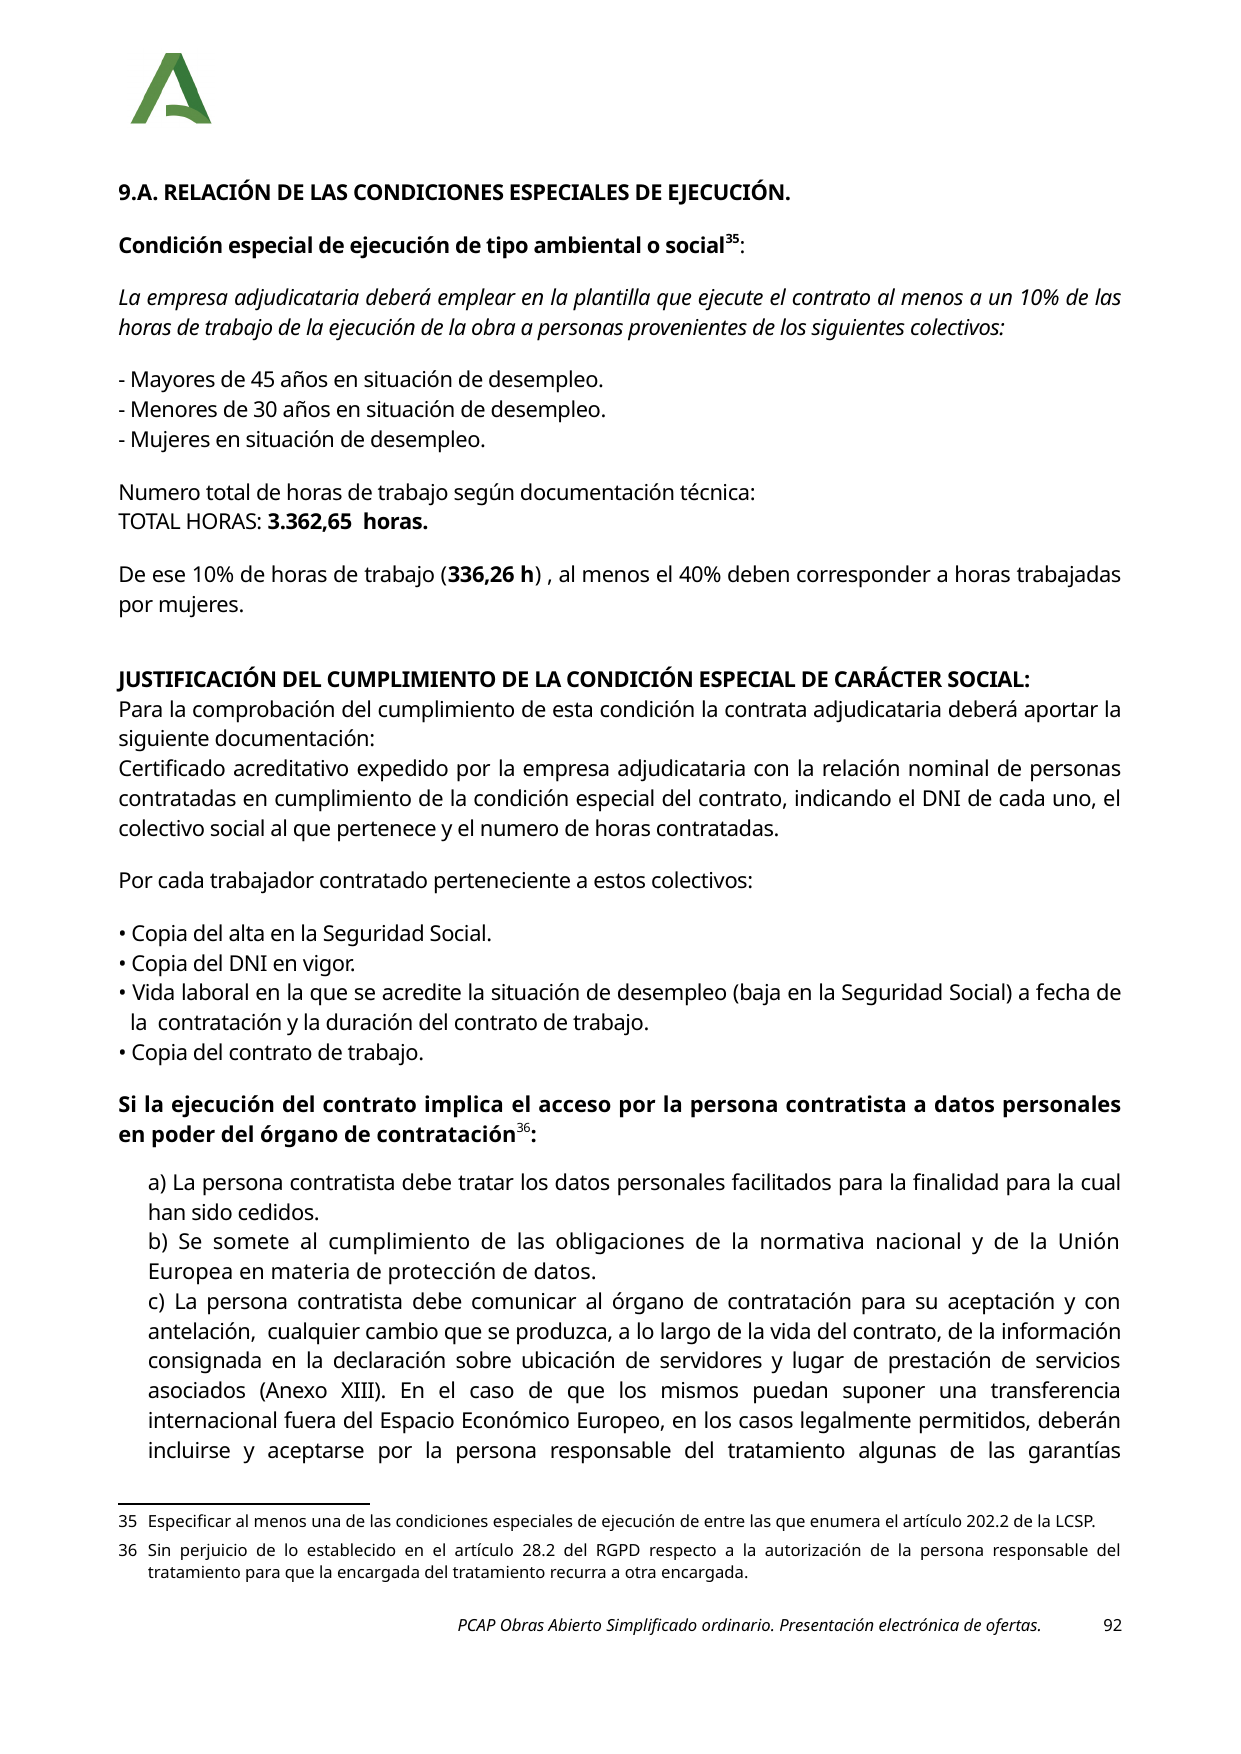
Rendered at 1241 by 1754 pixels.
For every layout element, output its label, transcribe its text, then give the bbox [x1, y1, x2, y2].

text TOTAL HORAS: 3.362,65 horas. [118, 506, 1122, 536]
text - Mayores de 45 años en situación de desempleo. [118, 364, 1122, 394]
text - Menores de 30 años en situación de desempleo. [118, 394, 1122, 424]
text a) La persona contratista debe tratar los datos personales facilitados para la finalidad para la cual han sido cedidos. [148, 1167, 1122, 1226]
text JUSTIFICACIÓN DEL CUMPLIMIENTO DE LA CONDICIÓN ESPECIAL DE CARÁCTER SOCIAL: [118, 664, 1122, 693]
text b) Se somete al cumplimiento de las obligaciones de la normativa nacional y de la Unión Europea en materia de protección de datos. [148, 1226, 1122, 1286]
text La empresa adjudicataria deberá emplear en la plantilla que ejecute el contrato al menos a un 10% de las horas de trabajo de la ejecución de la obra a personas provenientes de los siguientes colectivos: [118, 282, 1122, 342]
text • Copia del alta en la Seguridad Social. [118, 918, 1122, 947]
text Especificar al menos una de las condiciones especiales de ejecución de entre las que enumera el artículo 202.2 de la LCSP. [118, 1509, 1122, 1532]
text Numero total de horas de trabajo según documentación técnica: [118, 476, 1122, 506]
text Sin perjuicio de lo establecido en el artículo 28.2 del RGPD respecto a la autorización de la persona responsable del tratamiento para que la encargada del tratamiento recurra a otra encargada. [118, 1538, 1122, 1584]
text Condición especial de ejecución de tipo ambiental o social: [118, 229, 1122, 259]
text - Mujeres en situación de desempleo. [118, 424, 1122, 454]
text • Copia del contrato de trabajo. [118, 1037, 1122, 1067]
text Para la comprobación del cumplimiento de esta condición la contrata adjudicataria deberá aportar la siguiente documentación: [118, 693, 1122, 753]
text Por cada trabajador contratado perteneciente a estos colectivos: [118, 865, 1122, 895]
text • Copia del DNI en vigor. [118, 947, 1122, 977]
text Si la ejecución del contrato implica el acceso por la persona contratista a datos personales en poder del órgano de contratación: [118, 1089, 1122, 1149]
text De ese 10% de horas de trabajo (336,26 h) , al menos el 40% deben corresponder a horas trabajadas por mujeres. [118, 559, 1122, 618]
text c) La persona contratista debe comunicar al órgano de contratación para su aceptación y con antelación, cualquier cambio que se produzca, a lo largo de la vida del contrato, de la información consignada en la declaración sobre ubicación de servidores y lugar de prestación de servicios asociados (Anexo XIII). En el caso de que los mismos puedan suponer una transferencia internacional fuera del Espacio Económico Europeo, en los casos legalmente permitidos, deberán incluirse y aceptarse por la persona responsable del tratamiento algunas de las garantías [148, 1286, 1122, 1464]
text • Vida laboral en la que se acredite la situación de desempleo (baja en la Seguridad Social) a fecha de la contratación y la duración del contrato de trabajo. [118, 977, 1122, 1037]
text Certificado acreditativo expedido por la empresa adjudicataria con la relación nominal de personas contratadas en cumplimiento de la condición especial del contrato, indicando el DNI de cada uno, el colectivo social al que pertenece y el numero de horas contratadas. [118, 753, 1122, 842]
text 9.A. RELACIÓN DE LAS CONDICIONES ESPECIALES DE EJECUCIÓN. [118, 177, 1122, 207]
picture [127, 48, 216, 128]
